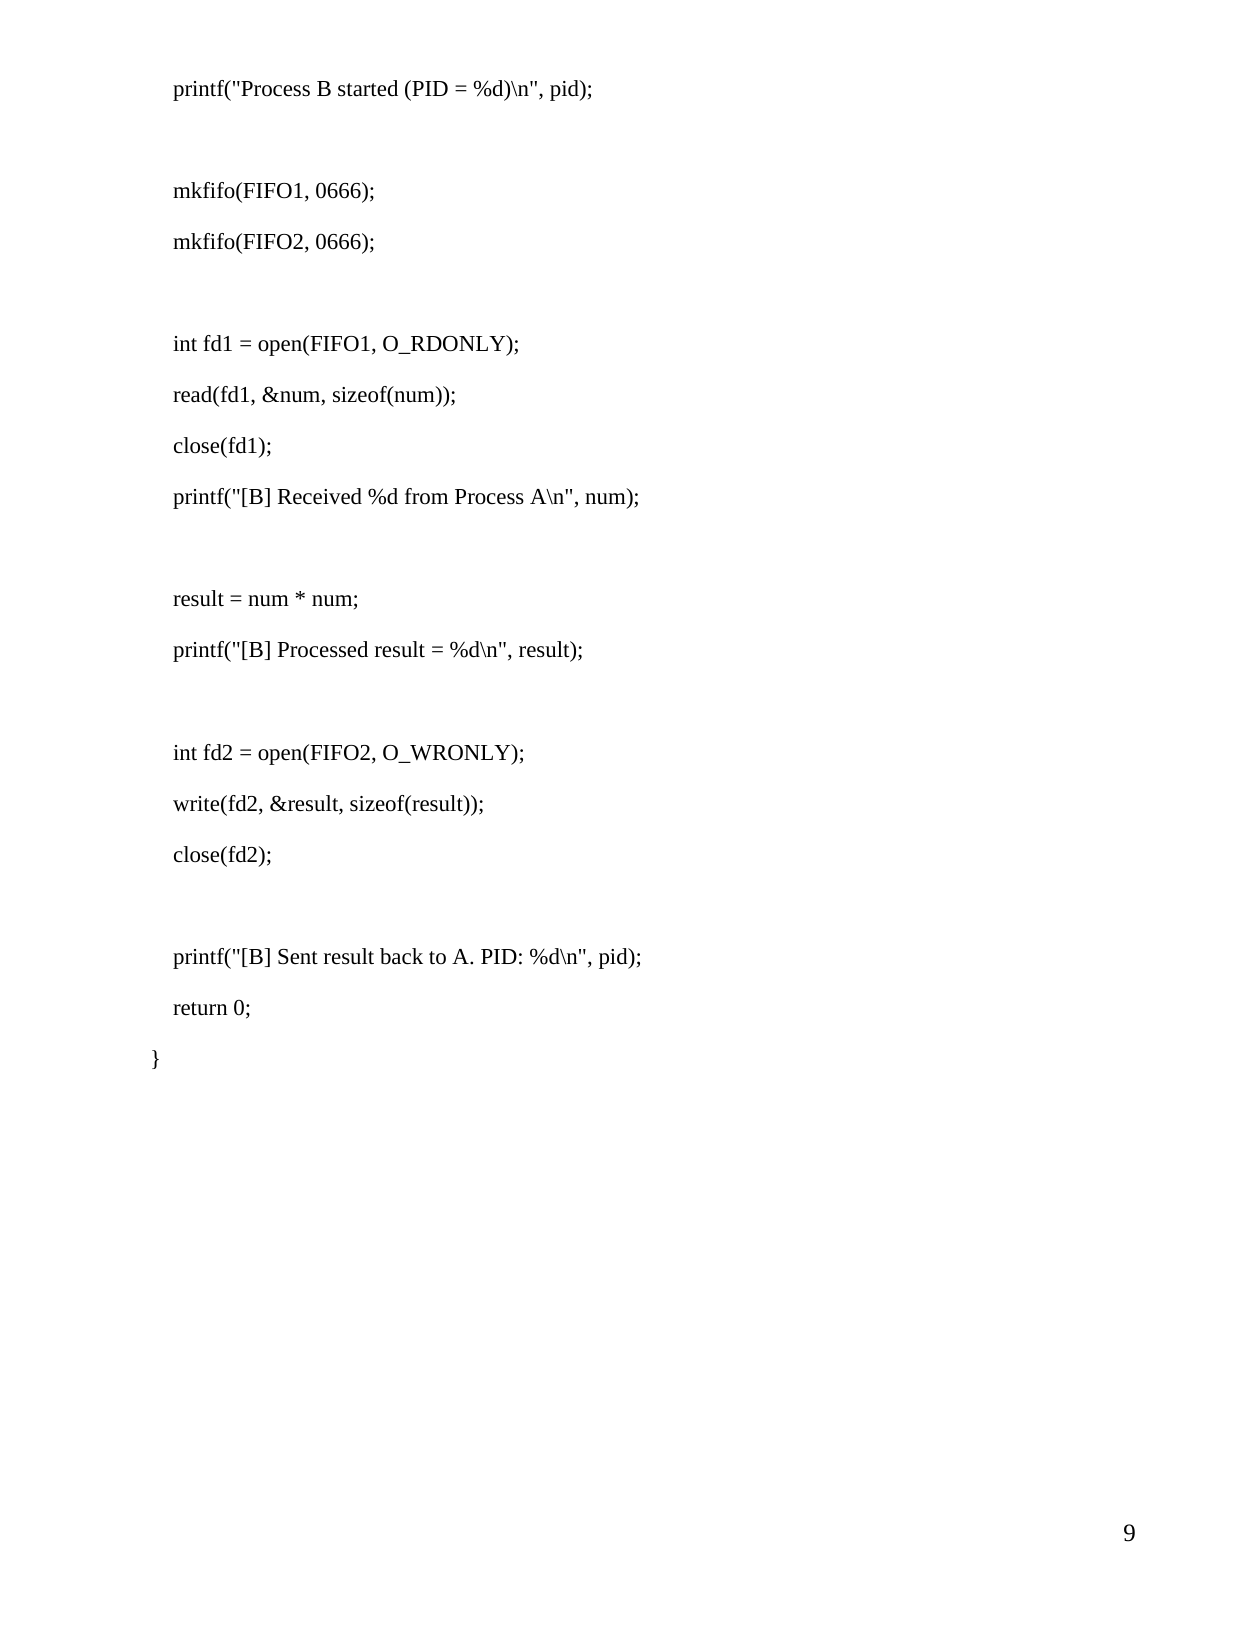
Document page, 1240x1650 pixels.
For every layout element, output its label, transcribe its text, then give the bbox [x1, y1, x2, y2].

text mkfifo(FIFO2, 0666); [150, 228, 1135, 254]
text } [150, 1045, 1135, 1071]
text close(fd2); [150, 841, 1135, 867]
text write(fd2, &result, sizeof(result)); [150, 789, 1135, 816]
text int fd2 = open(FIFO2, O_WRONLY); [150, 738, 1135, 765]
text result = num * num; [150, 585, 1135, 612]
text printf("Process B started (PID = %d)\n", pid); [150, 75, 1135, 101]
text printf("[B] Processed result = %d\n", result); [150, 636, 1135, 663]
text printf("[B] Sent result back to A. PID: %d\n", pid); [150, 943, 1135, 969]
text printf("[B] Received %d from Process A\n", num); [150, 483, 1135, 510]
text close(fd1); [150, 432, 1135, 459]
text return 0; [150, 994, 1135, 1020]
text int fd1 = open(FIFO1, O_RDONLY); [150, 330, 1135, 357]
text read(fd1, &num, sizeof(num)); [150, 381, 1135, 408]
text mkfifo(FIFO1, 0666); [150, 177, 1135, 203]
